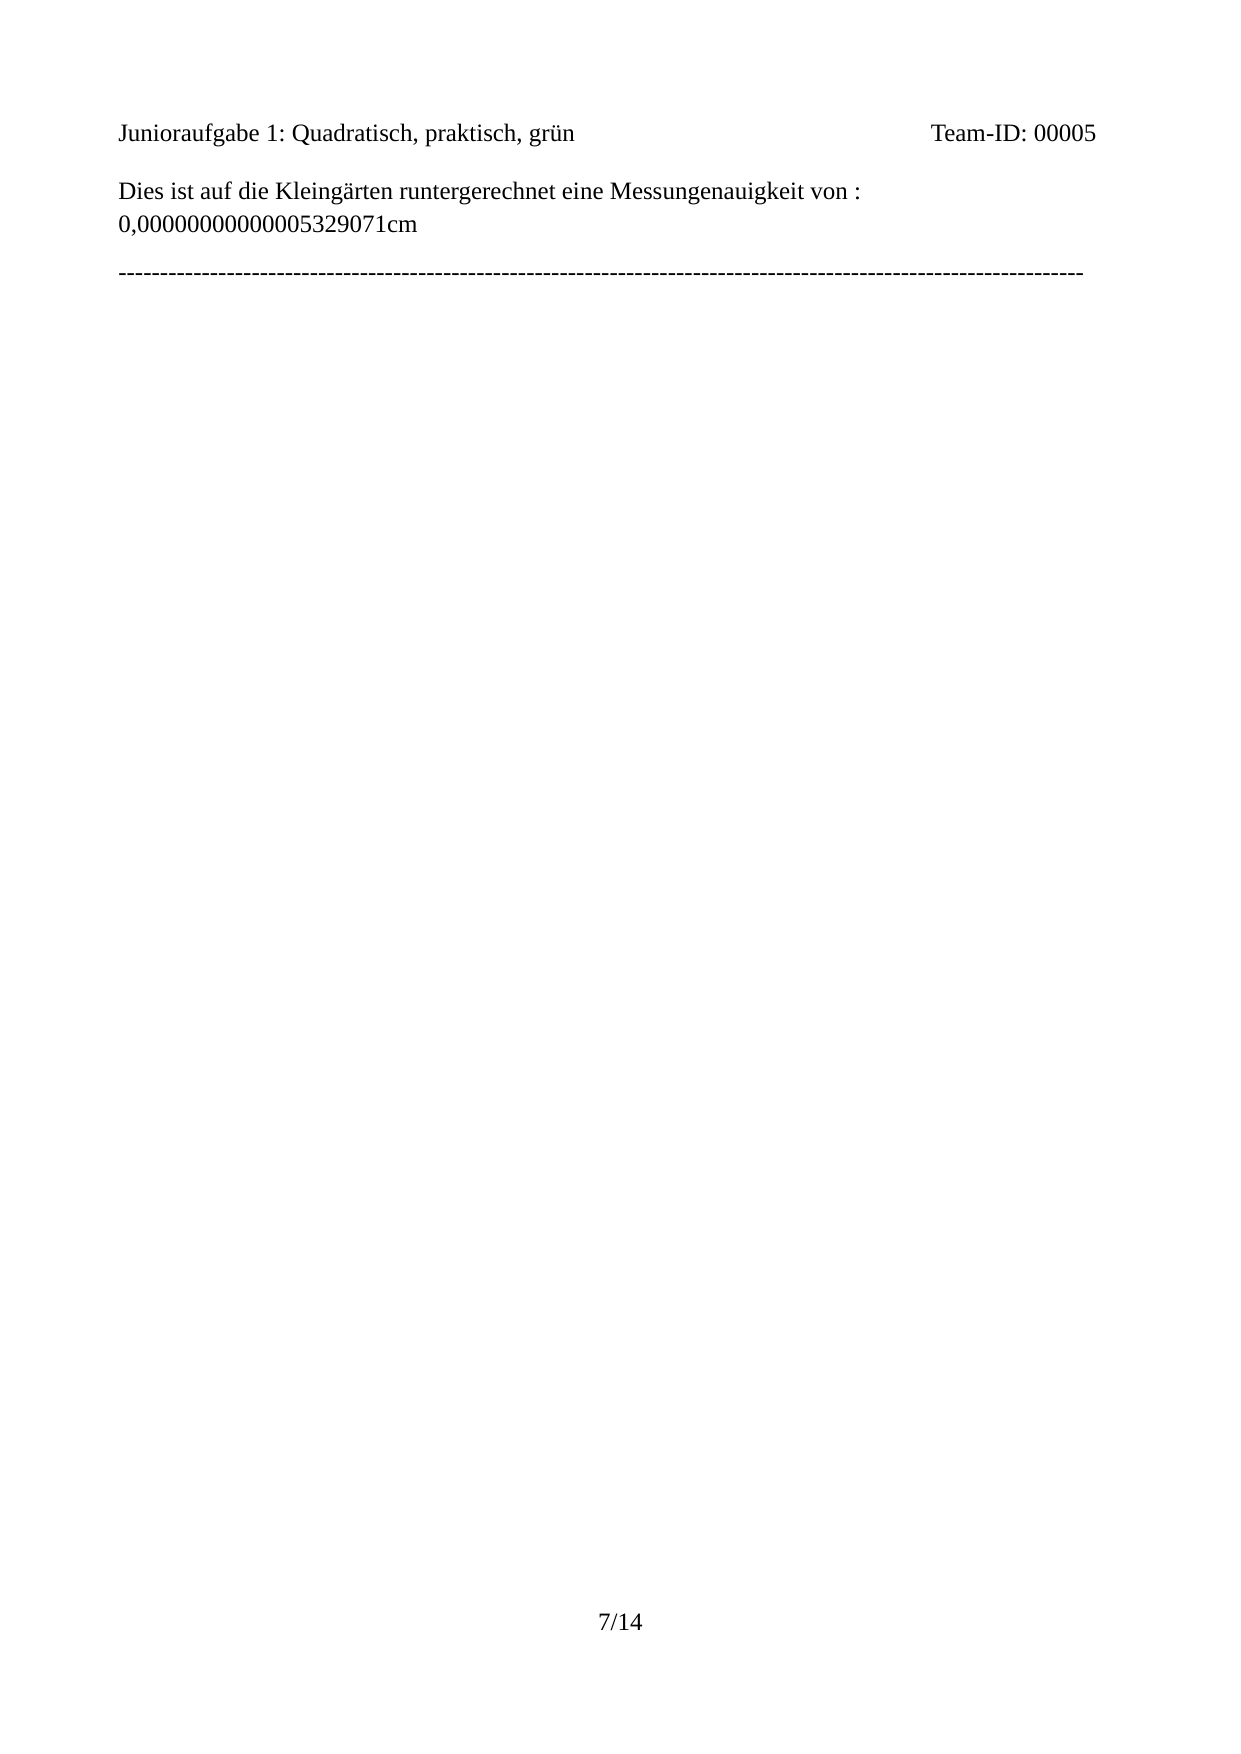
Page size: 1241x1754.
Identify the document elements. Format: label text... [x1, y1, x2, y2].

text Dies ist auf die Kleingärten runtergerechnet eine Messungenauigkeit von : 0,00000000000005329071cm [118, 176, 1122, 238]
text -------------------------------------------------------------------------------------------------------------------- [118, 257, 1122, 286]
